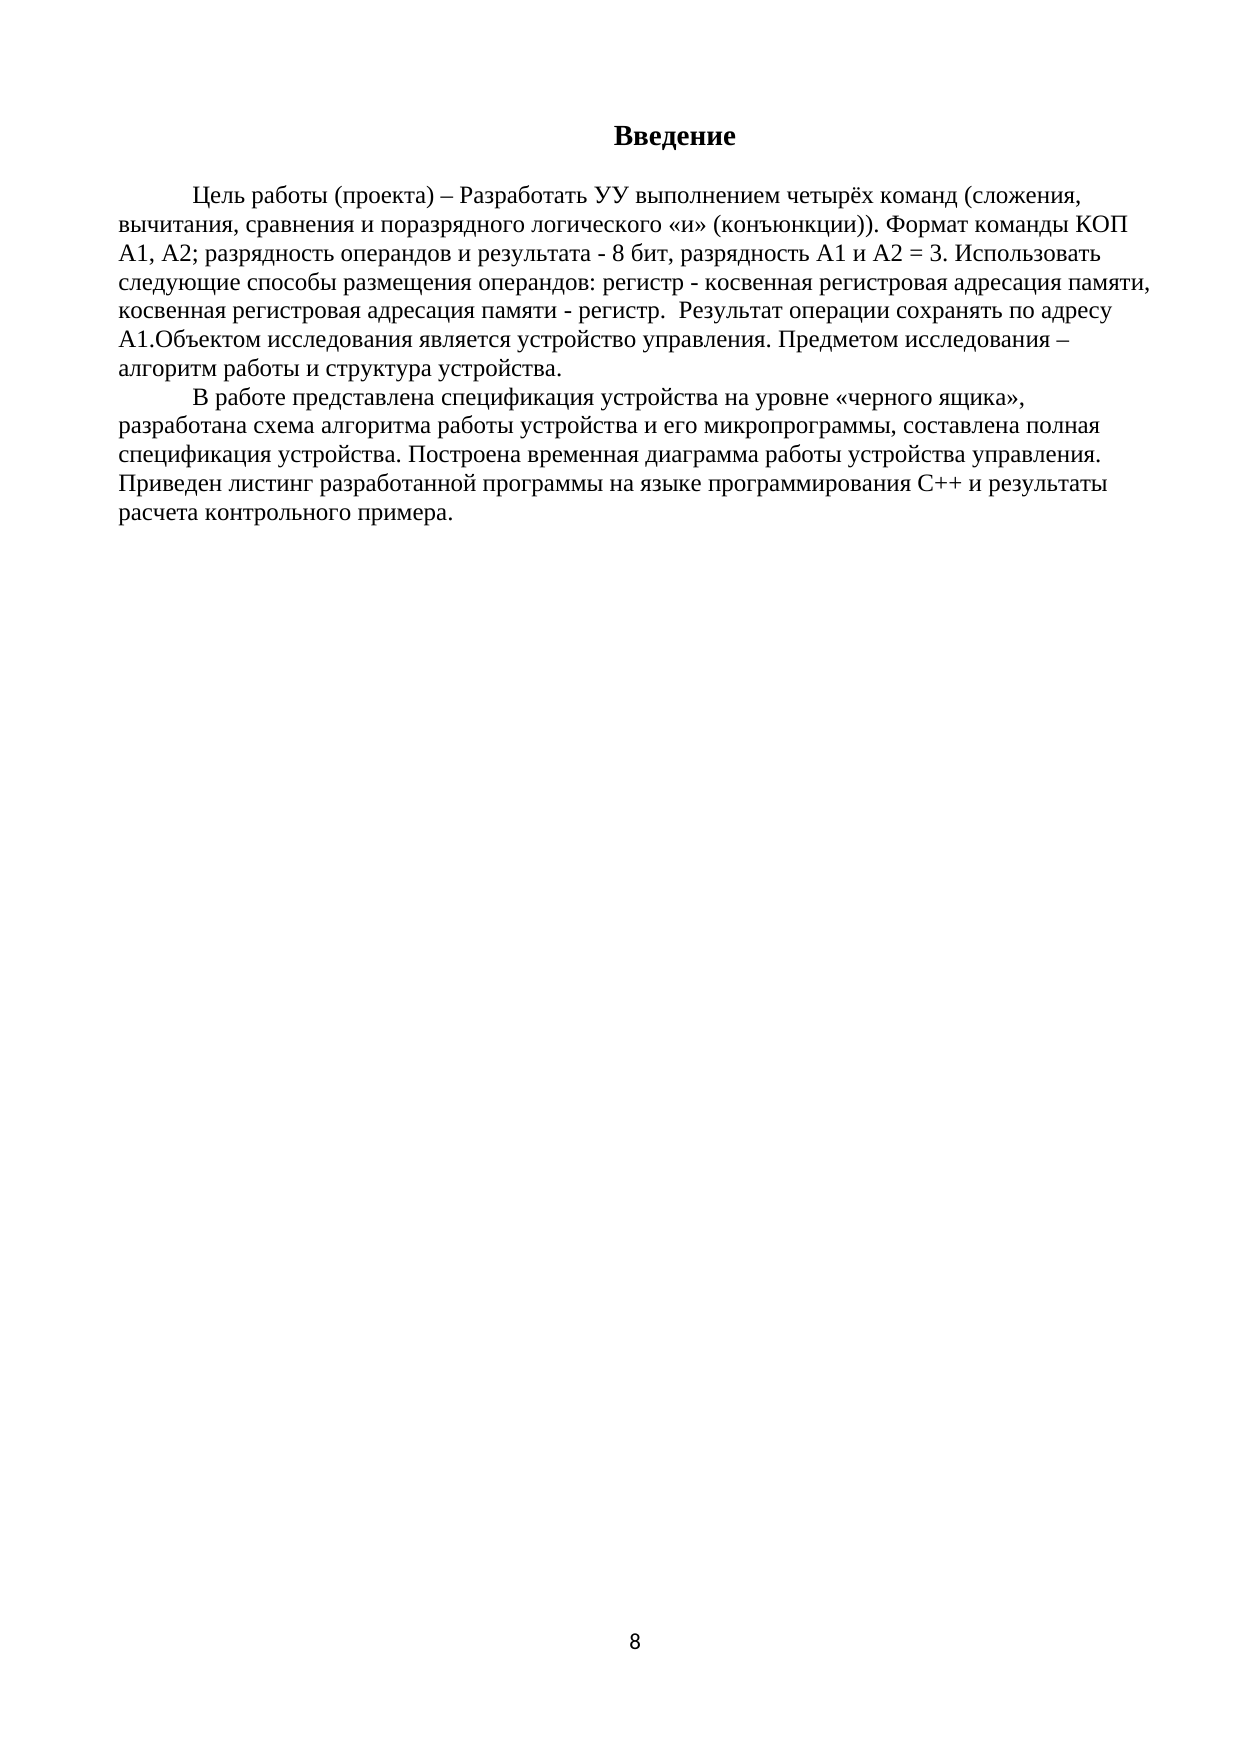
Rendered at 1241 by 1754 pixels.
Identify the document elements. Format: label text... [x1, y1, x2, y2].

text Введение [124, 118, 1152, 152]
text Цель работы (проекта) – Разработать УУ выполнением четырёх команд (сложения, вычитания, сравнения и поразрядного логического «и» (конъюнкции)). Формат команды КОП А1, А2; разрядность операндов и результата - 8 бит, разрядность А1 и А2 = 3. Использовать следующие способы размещения операндов: регистр - косвенная регистровая адресация памяти, косвенная регистровая адресация памяти - регистр. Результат операции сохранять по адресу А1.Объектом исследования является устройство управления. Предметом исследования – алгоритм работы и структура устройства. [118, 180, 1152, 382]
text В работе представлена спецификация устройства на уровне «черного ящика», разработана схема алгоритма работы устройства и его микропрограммы, составлена полная спецификация устройства. Построена временная диаграмма работы устройства управления. Приведен листинг разработанной программы на языке программирования С++ и результаты расчета контрольного примера. [118, 382, 1152, 525]
